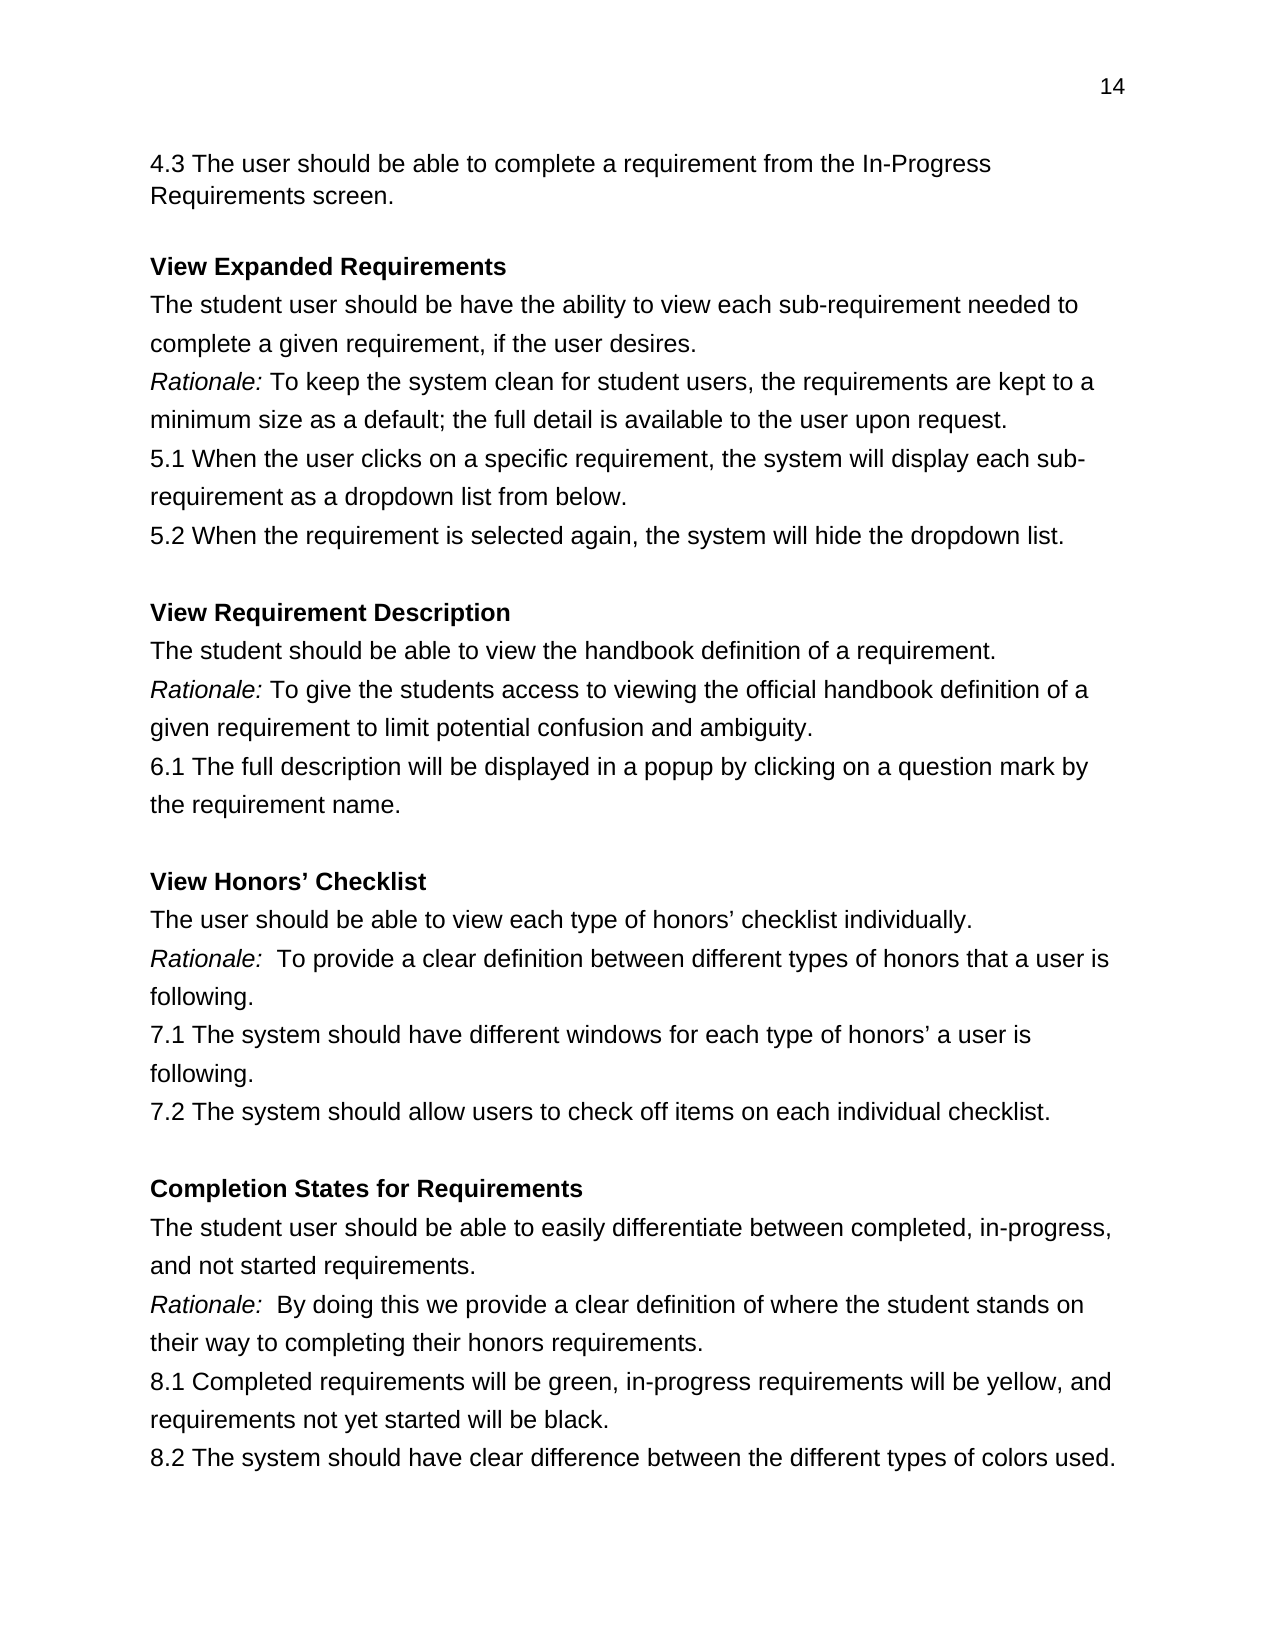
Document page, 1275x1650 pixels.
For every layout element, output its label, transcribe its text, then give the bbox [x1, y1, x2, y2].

text 6.1 The full description will be displayed in a popup by clicking on a question mark by the requirement name. [150, 752, 1125, 819]
text Rationale: To keep the system clean for student users, the requirements are kept to a minimum size as a default; the full detail is available to the user upon request. [150, 368, 1125, 434]
text 5.2 When the requirement is selected again, the system will hide the dropdown list. [150, 522, 1125, 549]
text Rationale: To provide a clear definition between different types of honors that a user is following. [150, 944, 1125, 1011]
subtitle View Requirement Description [150, 598, 1125, 626]
text The user should be able to view each type of honors’ checklist individually. [150, 906, 1125, 934]
text The student user should be have the ability to view each sub-requirement needed to complete a given requirement, if the user desires. [150, 291, 1125, 357]
text 7.1 The system should have different windows for each type of honors’ a user is following. [150, 1021, 1125, 1088]
text 5.1 When the user clicks on a specific requirement, the system will display each sub-requirement as a dropdown list from below. [150, 445, 1125, 511]
text 4.3 The user should be able to complete a requirement from the In-Progress Requirements screen. [150, 150, 1125, 210]
subtitle Completion States for Requirements [150, 1175, 1125, 1203]
text 8.1 Completed requirements will be green, in-progress requirements will be yellow, and requirements not yet started will be black. [150, 1367, 1125, 1434]
text Rationale: By doing this we provide a clear definition of where the student stands on their way to completing their honors requirements. [150, 1290, 1125, 1357]
text The student user should be able to easily differentiate between completed, in-progress, and not started requirements. [150, 1213, 1125, 1280]
subtitle View Expanded Requirements [150, 253, 1125, 281]
text 7.2 The system should allow users to check off items on each individual checklist. [150, 1098, 1125, 1126]
text The student should be able to view the handbook definition of a requirement. [150, 637, 1125, 665]
subtitle View Honors’ Checklist [150, 868, 1125, 896]
text 8.2 The system should have clear difference between the different types of colors used. [150, 1444, 1125, 1472]
text Rationale: To give the students access to viewing the official handbook definition of a given requirement to limit potential confusion and ambiguity. [150, 675, 1125, 742]
